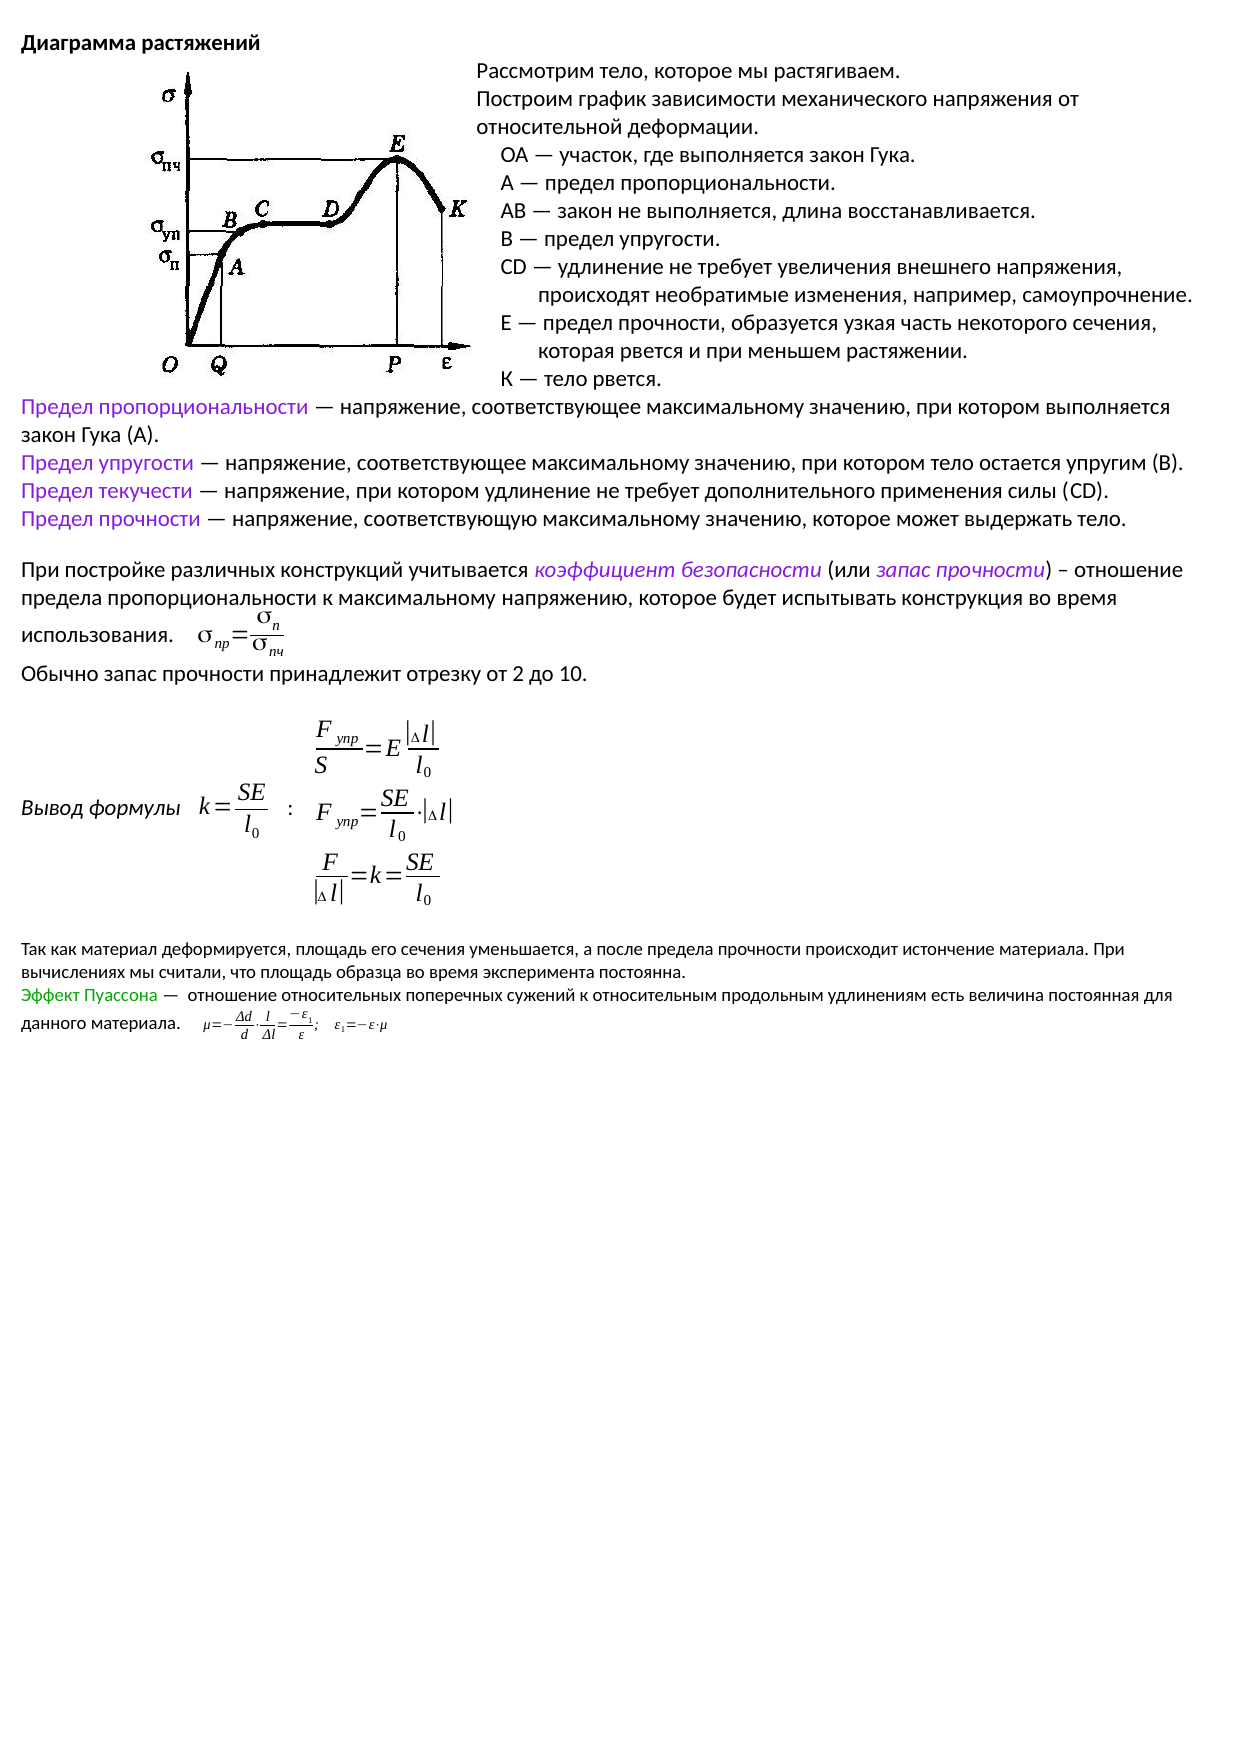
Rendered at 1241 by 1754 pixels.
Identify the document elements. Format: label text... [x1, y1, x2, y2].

list [21, 84, 145, 140]
text К — тело рвется. [500, 364, 1219, 392]
text Е — предел прочности, образуется узкая часть некоторого сечения, которая рвется и при меньшем растяжении. [500, 308, 1219, 364]
text Эффект Пуассона — отношение относительных поперечных сужений к относительным продольным удлинениям есть величина постоянная для данного материала. [21, 983, 1219, 1043]
text Рассмотрим тело, которое мы растягиваем. [21, 56, 1219, 84]
text А — предел пропорциональности. [500, 168, 1219, 196]
text Вывод формулы: [21, 716, 1219, 909]
text Предел пропорциональности — напряжение, соответствующее максимальному значению, при котором выполняется закон Гука (А). [21, 392, 1219, 448]
list Построим график зависимости механического напряжения от относительной деформации. [477, 84, 1219, 140]
text Предел прочности — напряжение, соответствующую максимальному значению, которое может выдержать тело. [21, 504, 1219, 532]
text Диаграмма растяжений [21, 28, 1219, 56]
text ОА — участок, где выполняется закон Гука. [500, 140, 1219, 168]
text Предел упругости — напряжение, соответствующее максимальному значению, при котором тело остается упругим (В). [21, 448, 1219, 476]
text Обычно запас прочности принадлежит отрезку от 2 до 10. [21, 659, 1219, 687]
text АВ — закон не выполняется, длина восстанавливается. [500, 196, 1219, 224]
text Предел текучести — напряжение, при котором удлинение не требует дополнительного применения силы (CD). [21, 476, 1219, 504]
text В — предел упругости. [500, 224, 1219, 252]
text Так как материал деформируется, площадь его сечения уменьшается, а после предела прочности происходит истончение материала. При вычислениях мы считали, что площадь образца во время эксперимента постоянна. [21, 937, 1219, 983]
picture [145, 67, 477, 381]
text При постройке различных конструкций учитывается коэффициент безопасности (или запас прочности) – отношение предела пропорциональности к максимальному напряжению, которое будет испытывать конструкция во время использования. [21, 555, 1219, 659]
text СD — удлинение не требует увеличения внешнего напряжения, происходят необратимые изменения, например, самоупрочнение. [500, 252, 1219, 308]
